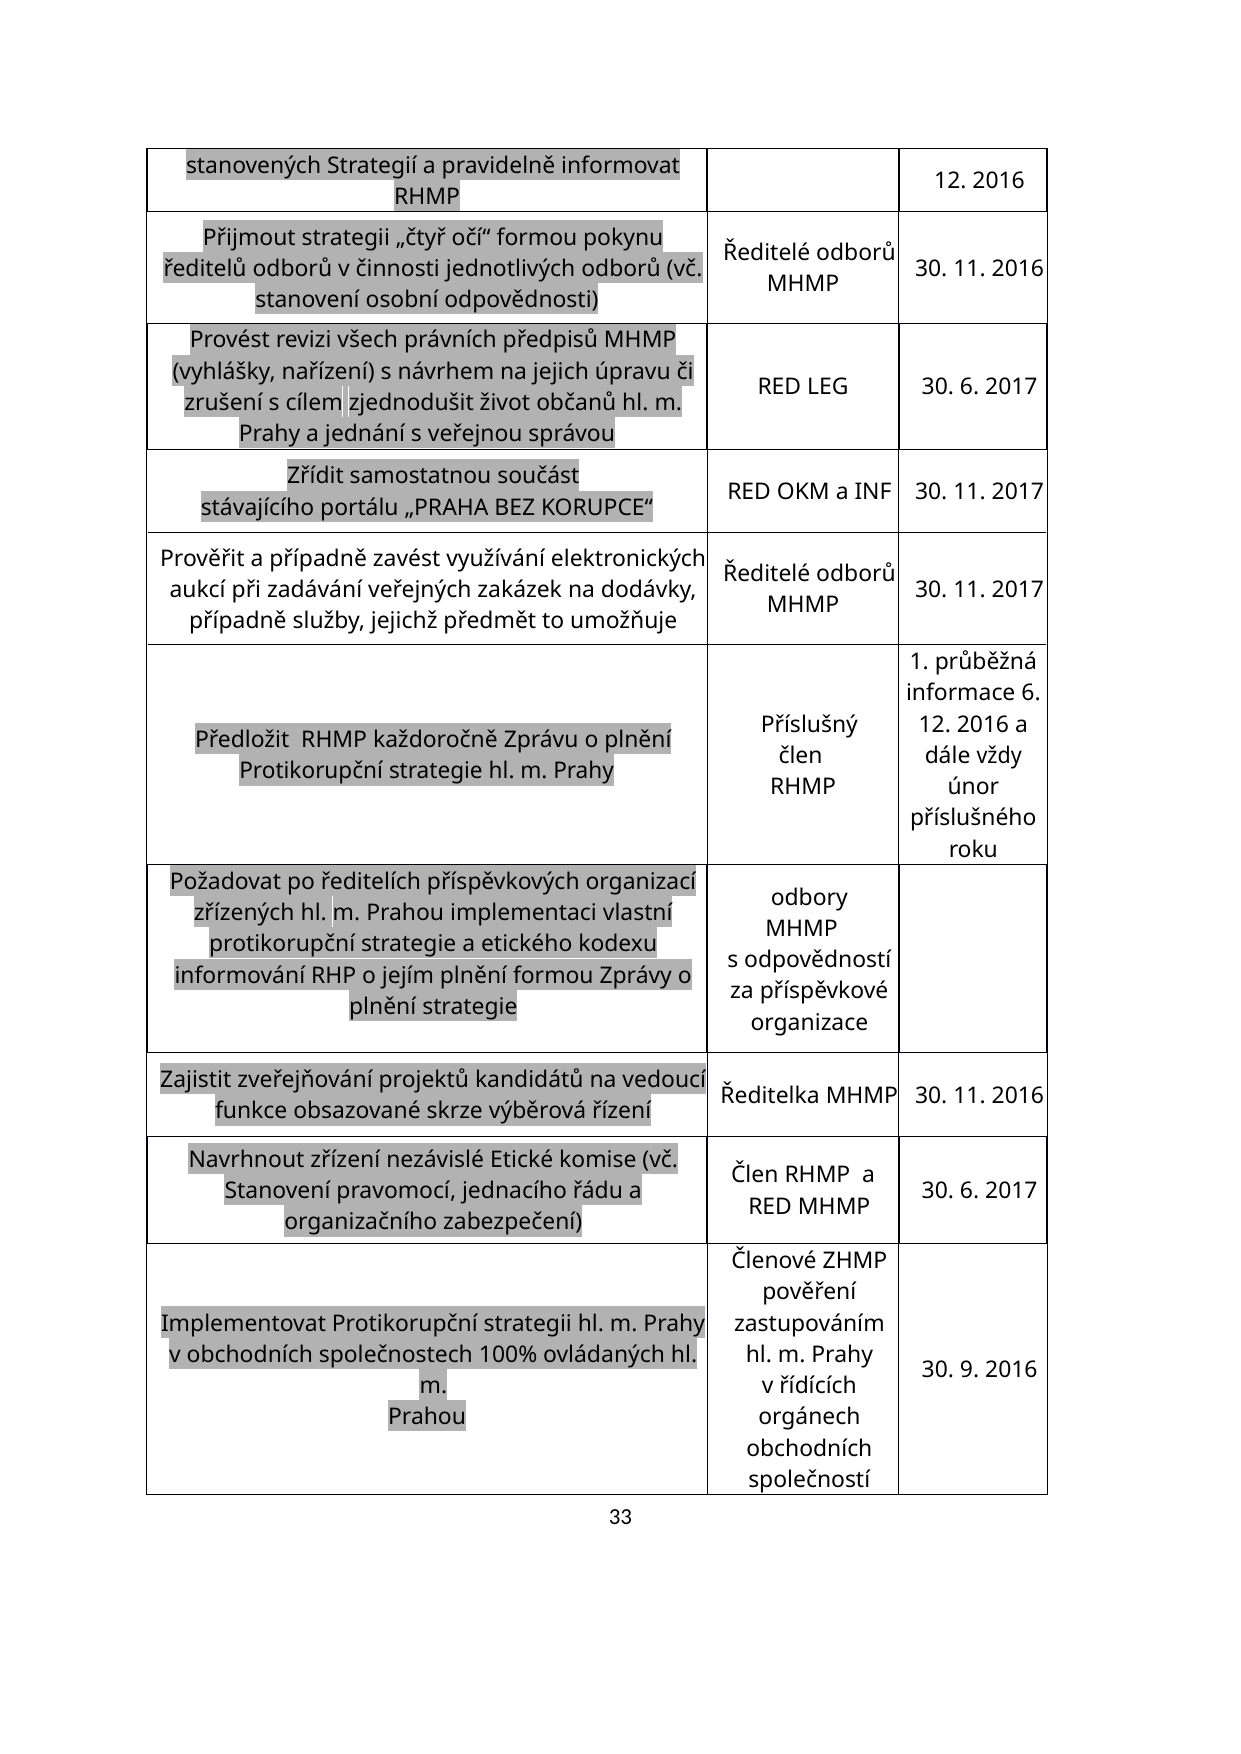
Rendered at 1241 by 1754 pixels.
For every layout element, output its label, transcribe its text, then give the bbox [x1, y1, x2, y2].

table_cell [957, 896, 1046, 927]
table_cell 30. 11. 2017 [899, 450, 1047, 532]
table_cell 30. 11. 2016 [899, 1053, 1047, 1136]
table_cell Ředitelé odborů MHMP [708, 533, 898, 644]
table_cell [708, 149, 898, 211]
table_cell [957, 1021, 1046, 1052]
table_cell [957, 959, 1046, 990]
table_cell Implementovat Protikorupční strategii hl. m. Prahy v obchodních společnostech 100% ovládaných hl. m. Prahou [147, 1244, 707, 1494]
table_cell Příslušný člen RHMP [708, 645, 898, 864]
table_cell Předložit RHMP každoročně Zprávu o plnění Protikorupční strategie hl. m. Prahy [147, 644, 707, 864]
table_cell Členové ZHMP pověření zastupováním hl. m. Prahy v řídících orgánech obchodních společností [708, 1244, 898, 1494]
table_cell 30. 6. 2017 [900, 1137, 1046, 1243]
table_cell [957, 927, 1046, 958]
table_cell Přijmout strategii „čtyř očí“ formou pokynu ředitelů odborů v činnosti jednotlivých odborů (vč. stanovení osobní odpovědnosti) [147, 212, 707, 322]
table_cell Ředitelka MHMP [708, 1053, 898, 1136]
table_cell [900, 959, 957, 990]
table_cell 30. 11. 2016 [899, 212, 1047, 322]
table_cell [900, 1021, 957, 1052]
table_cell [900, 896, 957, 927]
table_cell 30. 9. 2016 [899, 1244, 1047, 1494]
table_cell Člen RHMP a RED MHMP [708, 1137, 898, 1243]
table_cell Navrhnout zřízení nezávislé Etické komise (vč. Stanovení pravomocí, jednacího řádu a organizačního zabezpečení) [148, 1137, 706, 1243]
table_cell RED LEG [708, 324, 898, 448]
table_cell Požadovat po ředitelích příspěvkových organizací zřízených hl. m. Prahou implementaci vlastní protikorupční strategie a etického kodexu informování RHP o jejím plnění formou Zprávy o plnění strategie [148, 865, 706, 1021]
table_cell [148, 1021, 706, 1052]
table_cell RED OKM a INF [708, 450, 898, 532]
table_cell Zajistit zveřejňování projektů kandidátů na vedoucí funkce obsazované skrze výběrová řízení [147, 1053, 707, 1136]
table_cell 12. 2016 [900, 149, 1046, 211]
table_cell [900, 927, 957, 958]
table_cell Provést revizi všech právních předpisů MHMP (vyhlášky, nařízení) s návrhem na jejich úpravu či zrušení s cílem zjednodušit život občanů hl. m. Prahy a jednání s veřejnou správou [148, 324, 706, 448]
table_cell [957, 990, 1046, 1021]
table_cell odbory MHMP s odpovědností za příspěvkové organizace [708, 865, 898, 1052]
table_cell Prověřit a případně zavést využívání elektronických aukcí při zadávání veřejných zakázek na dodávky, případně služby, jejichž předmět to umožňuje [147, 532, 707, 644]
table_cell [900, 865, 957, 896]
table_cell 30. 11. 2017 [899, 532, 1047, 644]
table_cell Zřídit samostatnou součást stávajícího portálu „PRAHA BEZ KORUPCE“ [147, 450, 707, 532]
table_cell 30. 6. 2017 [900, 324, 1046, 448]
table_cell [900, 990, 957, 1021]
table_cell [957, 865, 1046, 896]
table_cell stanovených Strategií a pravidelně informovat RHMP [148, 149, 706, 211]
table_cell 1. průběžná informace 6. 12. 2016 a dále vždy únor příslušného roku [899, 644, 1047, 864]
table_cell Ředitelé odborů MHMP [708, 212, 898, 322]
